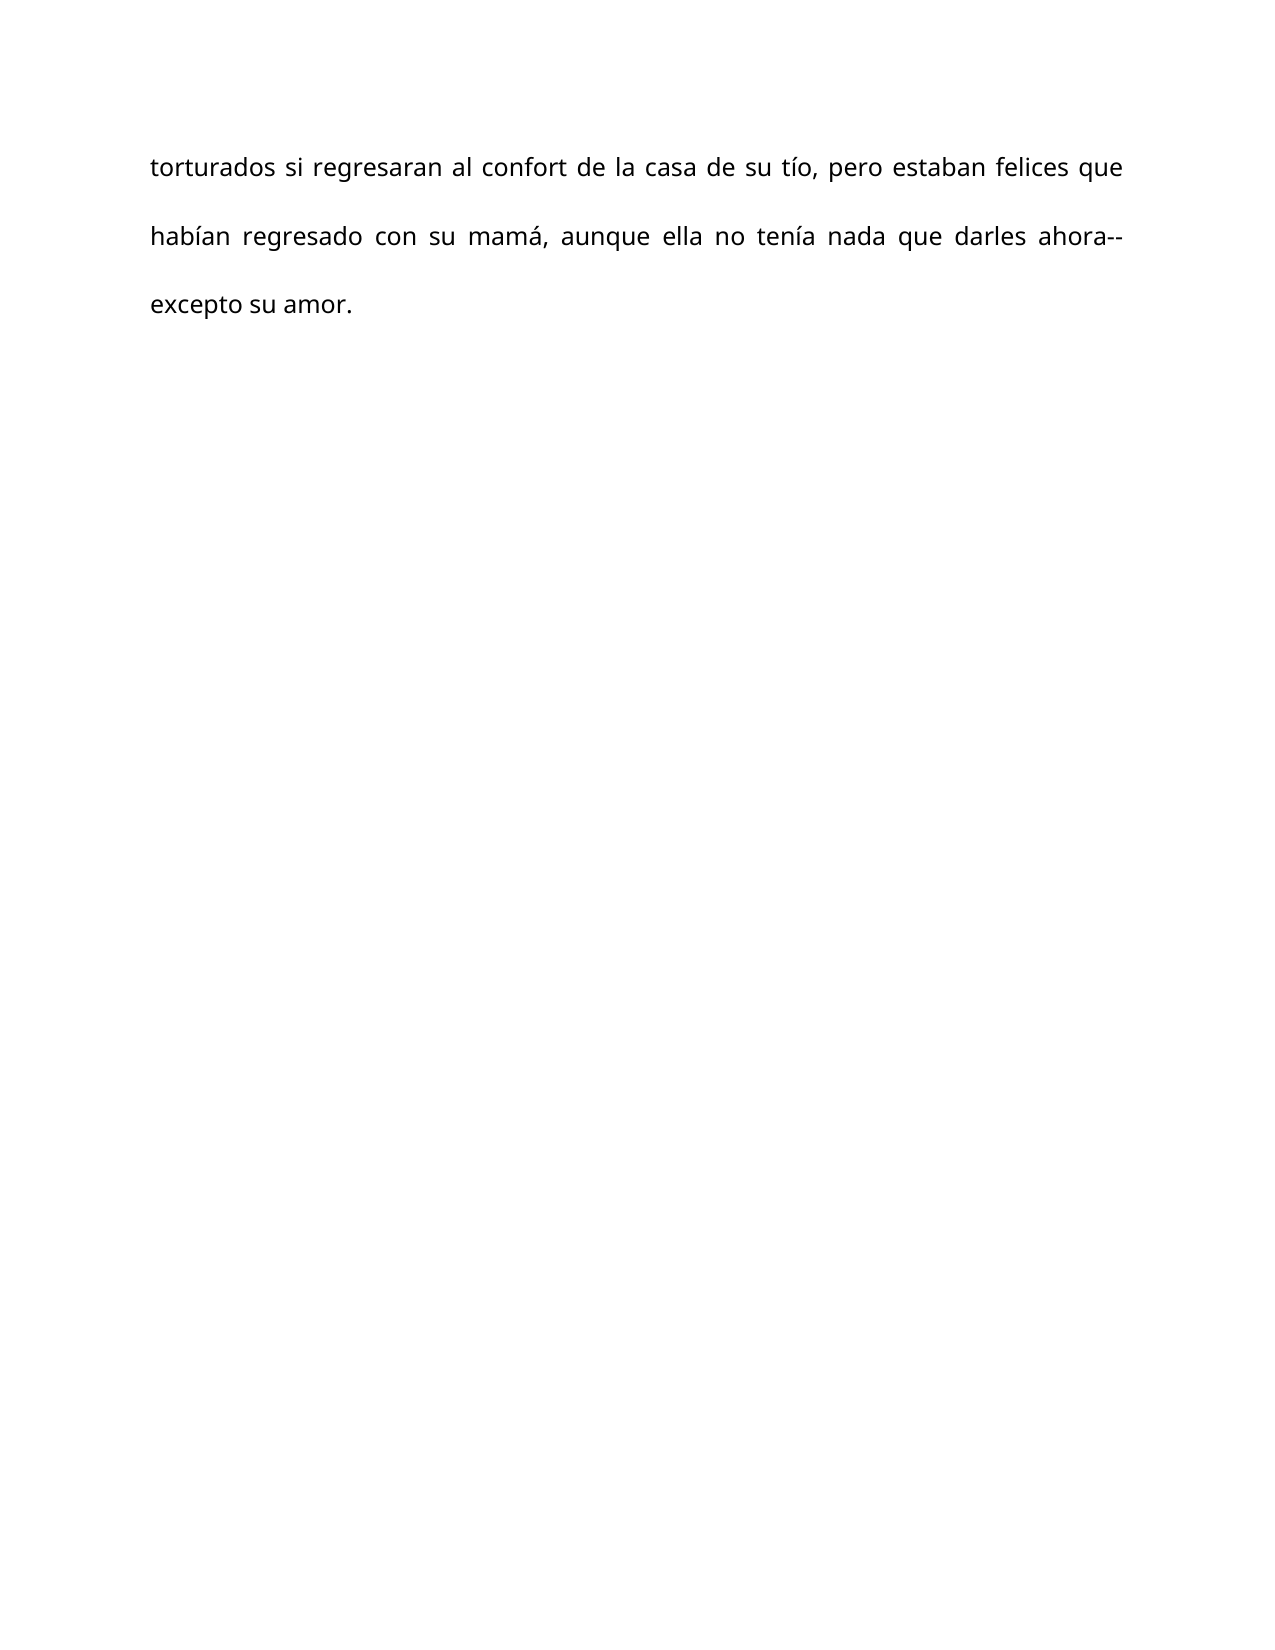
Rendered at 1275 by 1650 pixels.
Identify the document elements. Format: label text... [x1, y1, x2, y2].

text torturados si regresaran al confort de la casa de su tío, pero estaban felices que habían regresado con su mamá, aunque ella no tenía nada que darles ahora--excepto su amor. [150, 150, 1125, 320]
